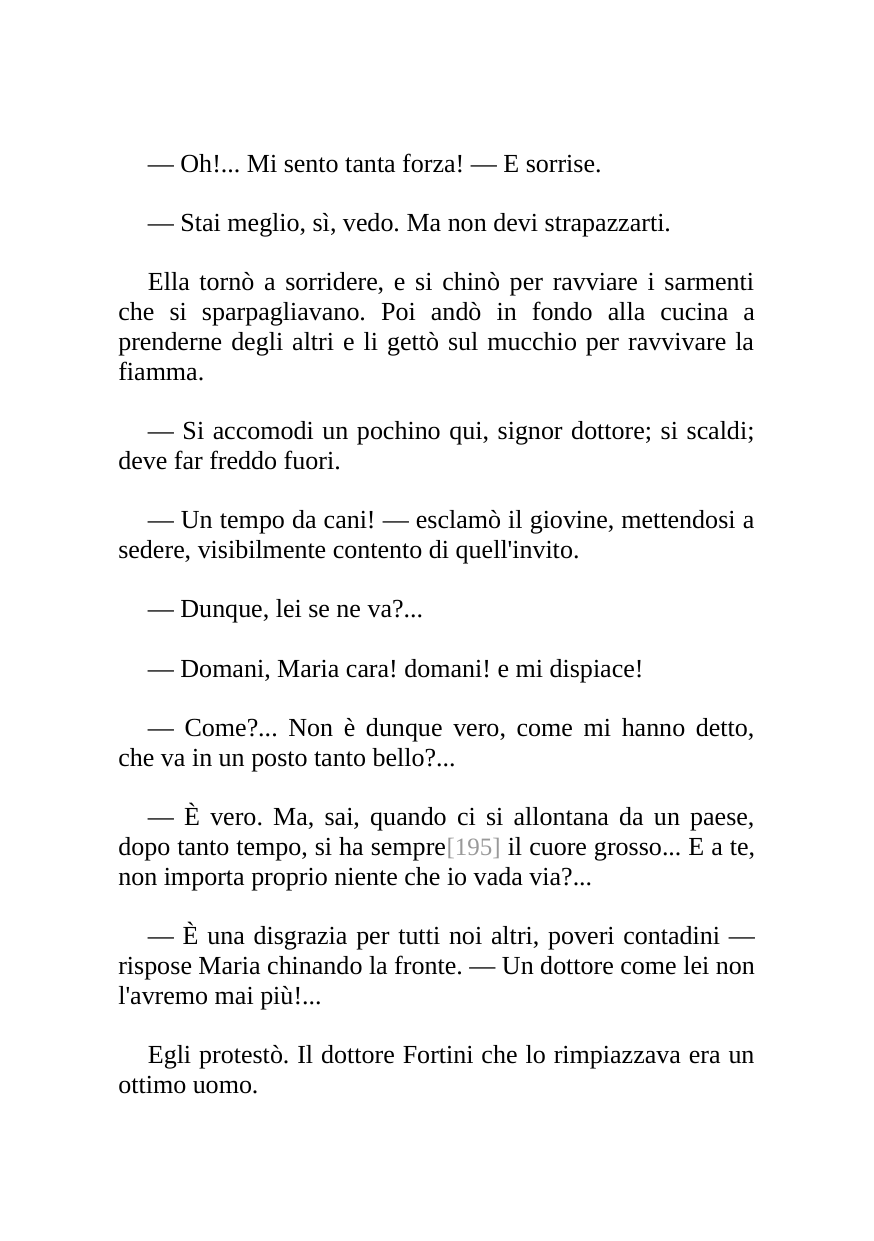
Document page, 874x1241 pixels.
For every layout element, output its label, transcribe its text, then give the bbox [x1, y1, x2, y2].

text — Come?... Non è dunque vero, come mi hanno detto, che va in un posto tanto bello?... [118, 712, 756, 772]
text Ella tornò a sorridere, e si chinò per ravviare i sarmenti che si sparpagliavano. Poi andò in fondo alla cucina a prenderne degli altri e li gettò sul mucchio per ravvivare la fiamma. [118, 266, 756, 386]
text — È una disgrazia per tutti noi altri, poveri contadini — rispose Maria chinando la fronte. — Un dottore come lei non l'avremo mai più!... [118, 920, 756, 1010]
text — Oh!... Mi sento tanta forza! — E sorrise. [118, 148, 756, 178]
text — Dunque, lei se ne va?... [118, 593, 756, 623]
text — Domani, Maria cara! domani! e mi dispiace! [118, 653, 756, 683]
text — Un tempo da cani! — esclamò il giovine, mettendosi a sedere, visibilmente contento di quell'invito. [118, 504, 756, 564]
text — Si accomodi un pochino qui, signor dottore; si scaldi; deve far freddo fuori. [118, 415, 756, 475]
text Egli protestò. Il dottore Fortini che lo rimpiazzava era un ottimo uomo. [118, 1039, 756, 1099]
text — Stai meglio, sì, vedo. Ma non devi strapazzarti. [118, 207, 756, 237]
text — È vero. Ma, sai, quando ci si allontana da un paese, dopo tanto tempo, si ha sempre[195] il cuore grosso... E a te, non importa proprio niente che io vada via?... [118, 801, 756, 891]
